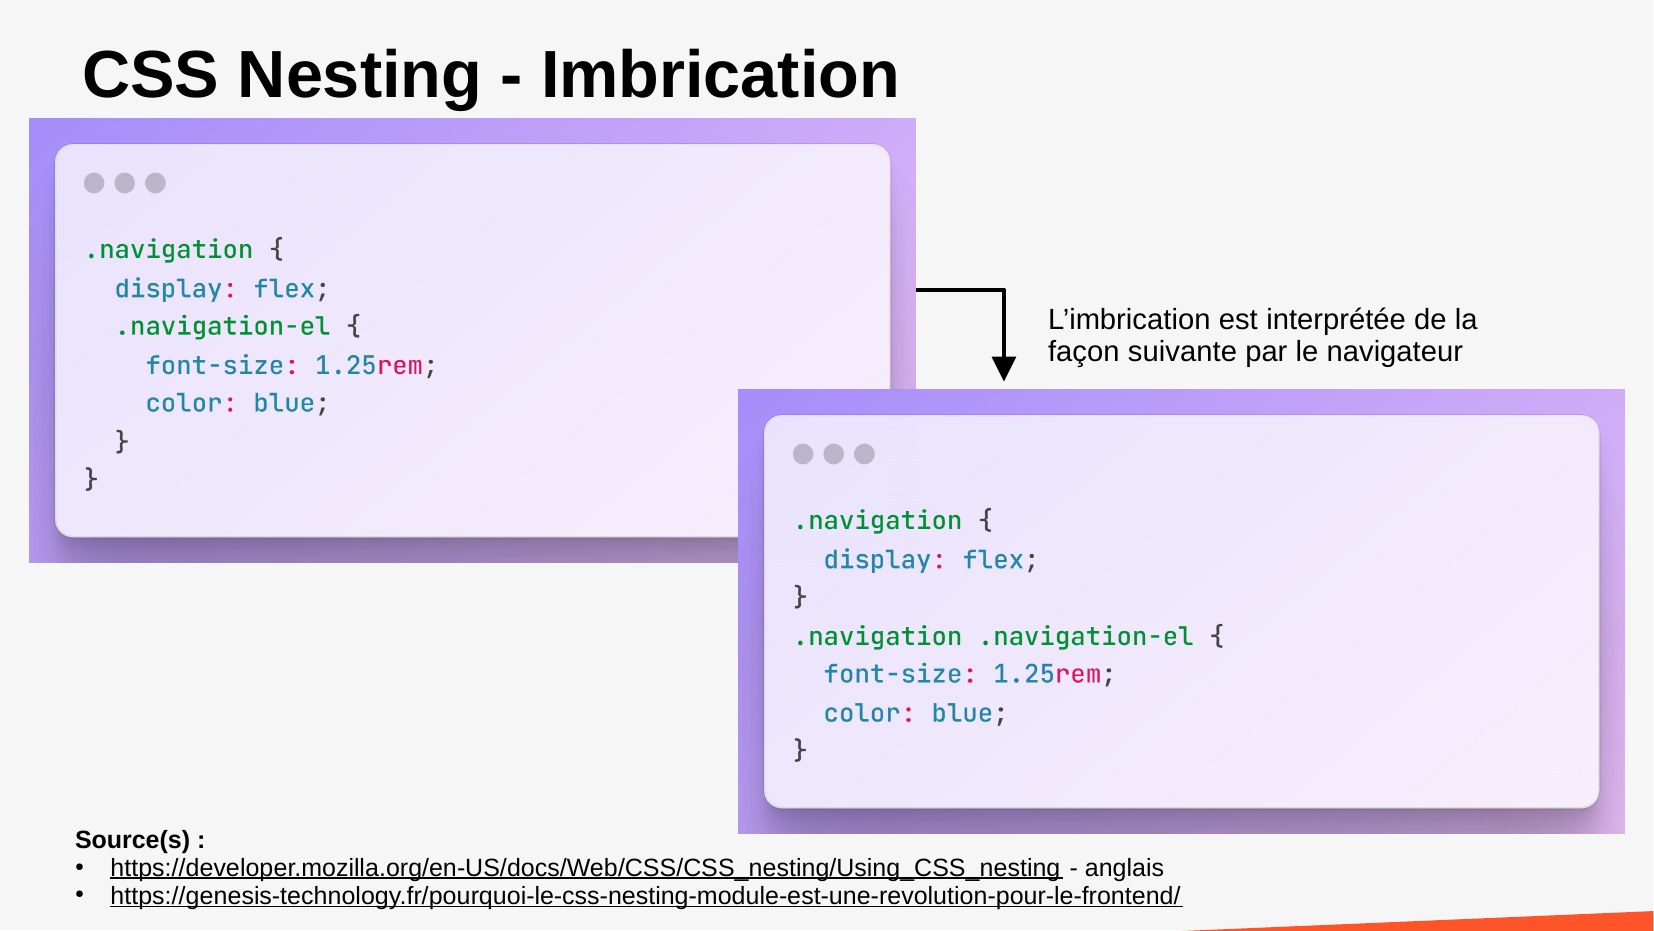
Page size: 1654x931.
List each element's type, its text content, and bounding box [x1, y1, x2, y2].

text_box Source(s) : https://developer.mozilla.org/en-US/docs/Web/CSS/CSS_nesting/Using_CSS_nesting - anglais https://genesis-technology.fr/pourquoi-le-css-nesting-module-est-une-revolution-pour-le-frontend/ [60, 803, 1546, 917]
text_box [1182, 911, 1654, 931]
text_box L’imbrication est interprétée de la façon suivante par le navigateur [1033, 295, 1565, 384]
title CSS Nesting - Imbrication [82, 37, 1571, 114]
picture [29, 118, 1625, 834]
